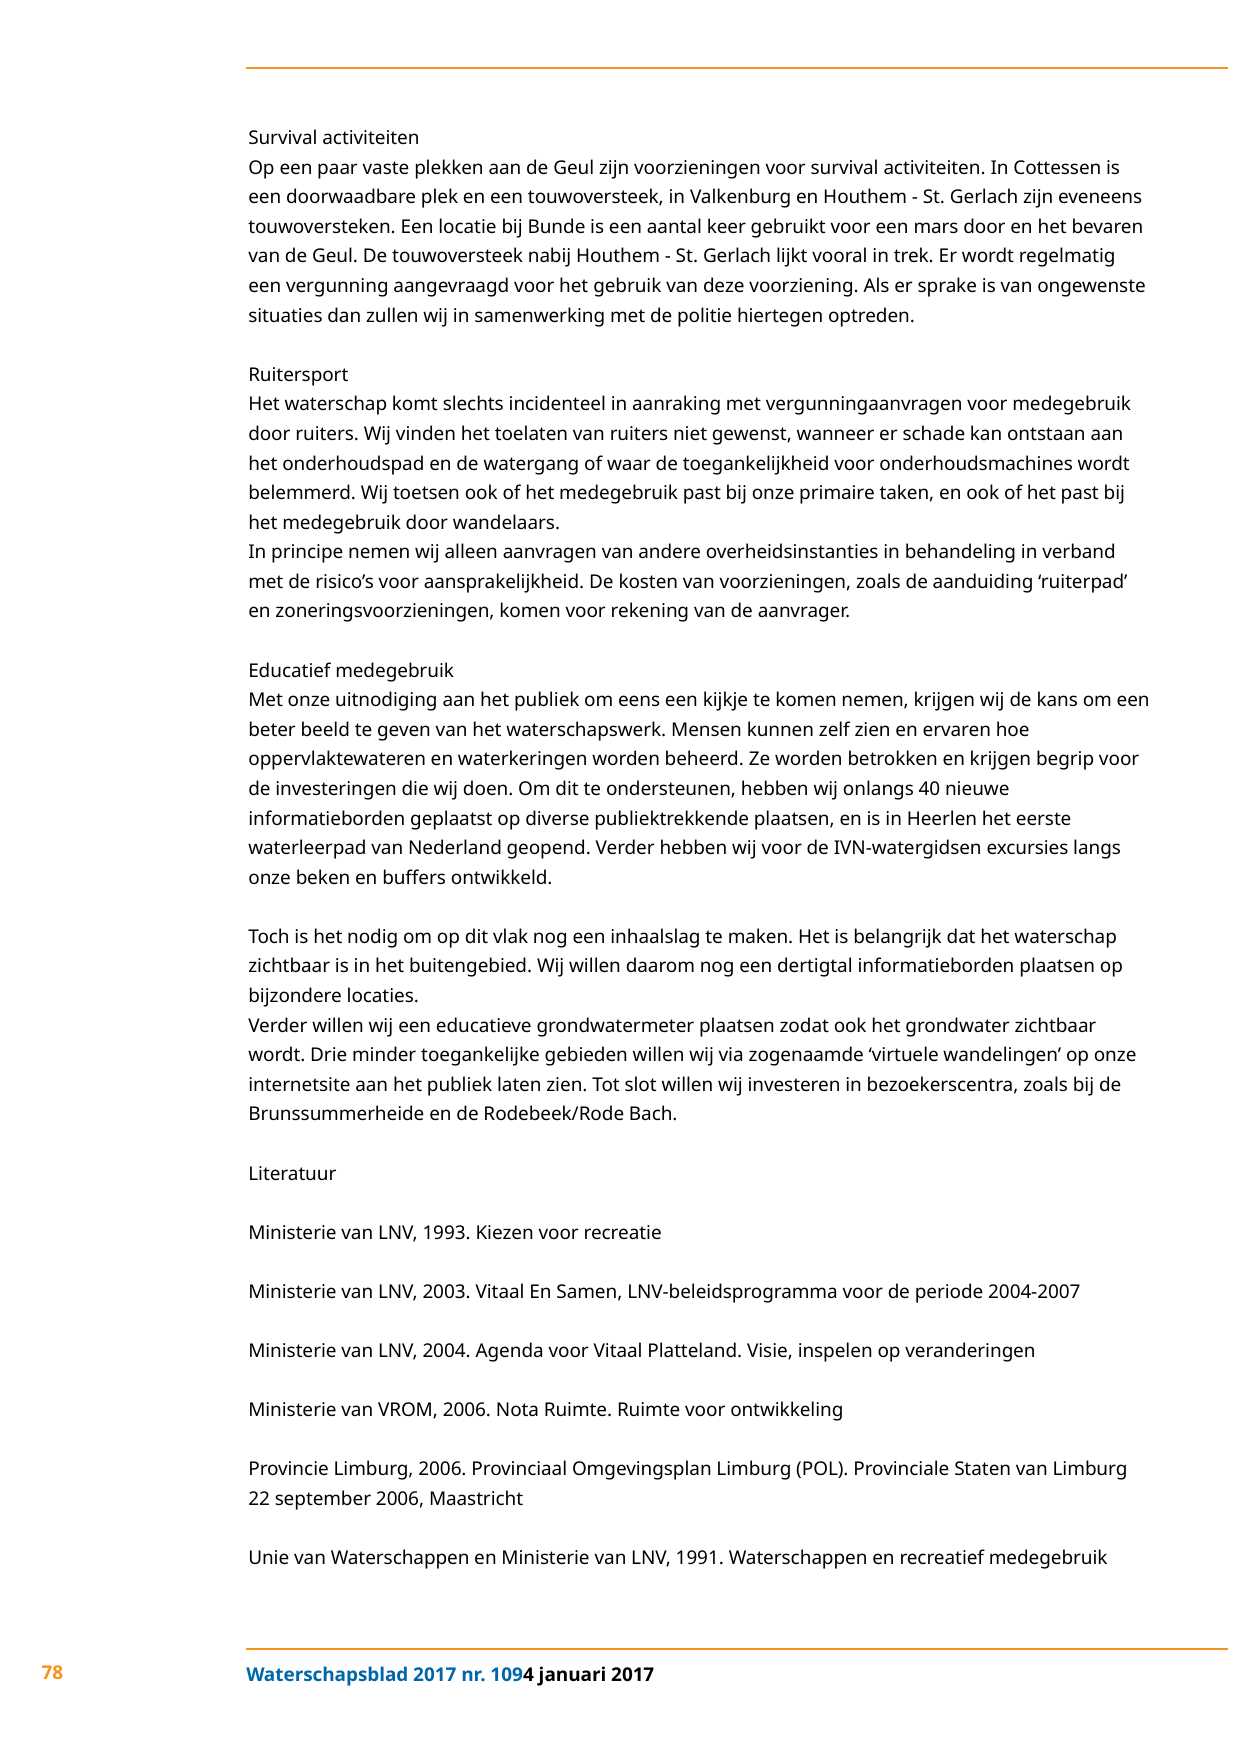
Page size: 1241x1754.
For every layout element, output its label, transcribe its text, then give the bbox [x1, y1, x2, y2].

text Ruitersport [248, 361, 1152, 387]
text Ministerie van LNV, 1993. Kiezen voor recreatie [248, 1219, 1152, 1245]
text Het waterschap komt slechts incidenteel in aanraking met vergunningaanvragen voor medegebruik door ruiters. Wij vinden het toelaten van ruiters niet gewenst, wanneer er schade kan ontstaan aan het onderhoudspad en de watergang of waar de toegankelijkheid voor onderhoudsmachines wordt belemmerd. Wij toetsen ook of het medegebruik past bij onze primaire taken, en ook of het past bij het medegebruik door wandelaars. [248, 391, 1152, 535]
text Ministerie van VROM, 2006. Nota Ruimte. Ruimte voor ontwikkeling [248, 1396, 1152, 1422]
picture [41, 47, 231, 172]
text Survival activiteiten [248, 124, 1152, 150]
text Op een paar vaste plekken aan de Geul zijn voorzieningen voor survival activiteiten. In Cottessen is een doorwaadbare plek en een touwoversteek, in Valkenburg en Houthem - St. Gerlach zijn eveneens touwoversteken. Een locatie bij Bunde is een aantal keer gebruikt voor een mars door en het bevaren van de Geul. De touwoversteek nabij Houthem - St. Gerlach lijkt vooral in trek. Er wordt regelmatig een vergunning aangevraagd voor het gebruik van deze voorziening. Als er sprake is van ongewenste situaties dan zullen wij in samenwerking met de politie hiertegen optreden. [248, 154, 1152, 328]
text Ministerie van LNV, 2004. Agenda voor Vitaal Platteland. Visie, inspelen op veranderingen [248, 1337, 1152, 1363]
text Met onze uitnodiging aan het publiek om eens een kijkje te komen nemen, krijgen wij de kans om een beter beeld te geven van het waterschapswerk. Mensen kunnen zelf zien en ervaren hoe oppervlaktewateren en waterkeringen worden beheerd. Ze worden betrokken en krijgen begrip voor de investeringen die wij doen. Om dit te ondersteunen, hebben wij onlangs 40 nieuwe informatieborden geplaatst op diverse publiektrekkende plaatsen, en is in Heerlen het eerste waterleerpad van Nederland geopend. Verder hebben wij voor de IVN-watergidsen excursies langs onze beken en buffers ontwikkeld. [248, 686, 1152, 890]
text Toch is het nodig om op dit vlak nog een inhaalslag te maken. Het is belangrijk dat het waterschap zichtbaar is in het buitengebied. Wij willen daarom nog een dertigtal informatieborden plaatsen op bijzondere locaties. [248, 923, 1152, 1008]
text Ministerie van LNV, 2003. Vitaal En Samen, LNV-beleidsprogramma voor de periode 2004-2007 [248, 1278, 1152, 1304]
text Verder willen wij een educatieve grondwatermeter plaatsen zodat ook het grondwater zichtbaar wordt. Drie minder toegankelijke gebieden willen wij via zogenaamde ‘virtuele wandelingen’ op onze internetsite aan het publiek laten zien. Tot slot willen wij investeren in bezoekerscentra, zoals bij de Brunssummerheide en de Rodebeek/Rode Bach. [248, 1012, 1152, 1126]
text Unie van Waterschappen en Ministerie van LNV, 1991. Waterschappen en recreatief medegebruik [248, 1544, 1152, 1570]
text Educatief medegebruik [248, 657, 1152, 683]
text Provincie Limburg, 2006. Provinciaal Omgevingsplan Limburg (POL). Provinciale Staten van Limburg 22 september 2006, Maastricht [248, 1456, 1152, 1511]
text Literatuur [248, 1160, 1152, 1186]
text In principe nemen wij alleen aanvragen van andere overheidsinstanties in behandeling in verband met de risico’s voor aansprakelijkheid. De kosten van voorzieningen, zoals de aanduiding ‘ruiterpad’ en zoneringsvoorzieningen, komen voor rekening van de aanvrager. [248, 538, 1152, 623]
